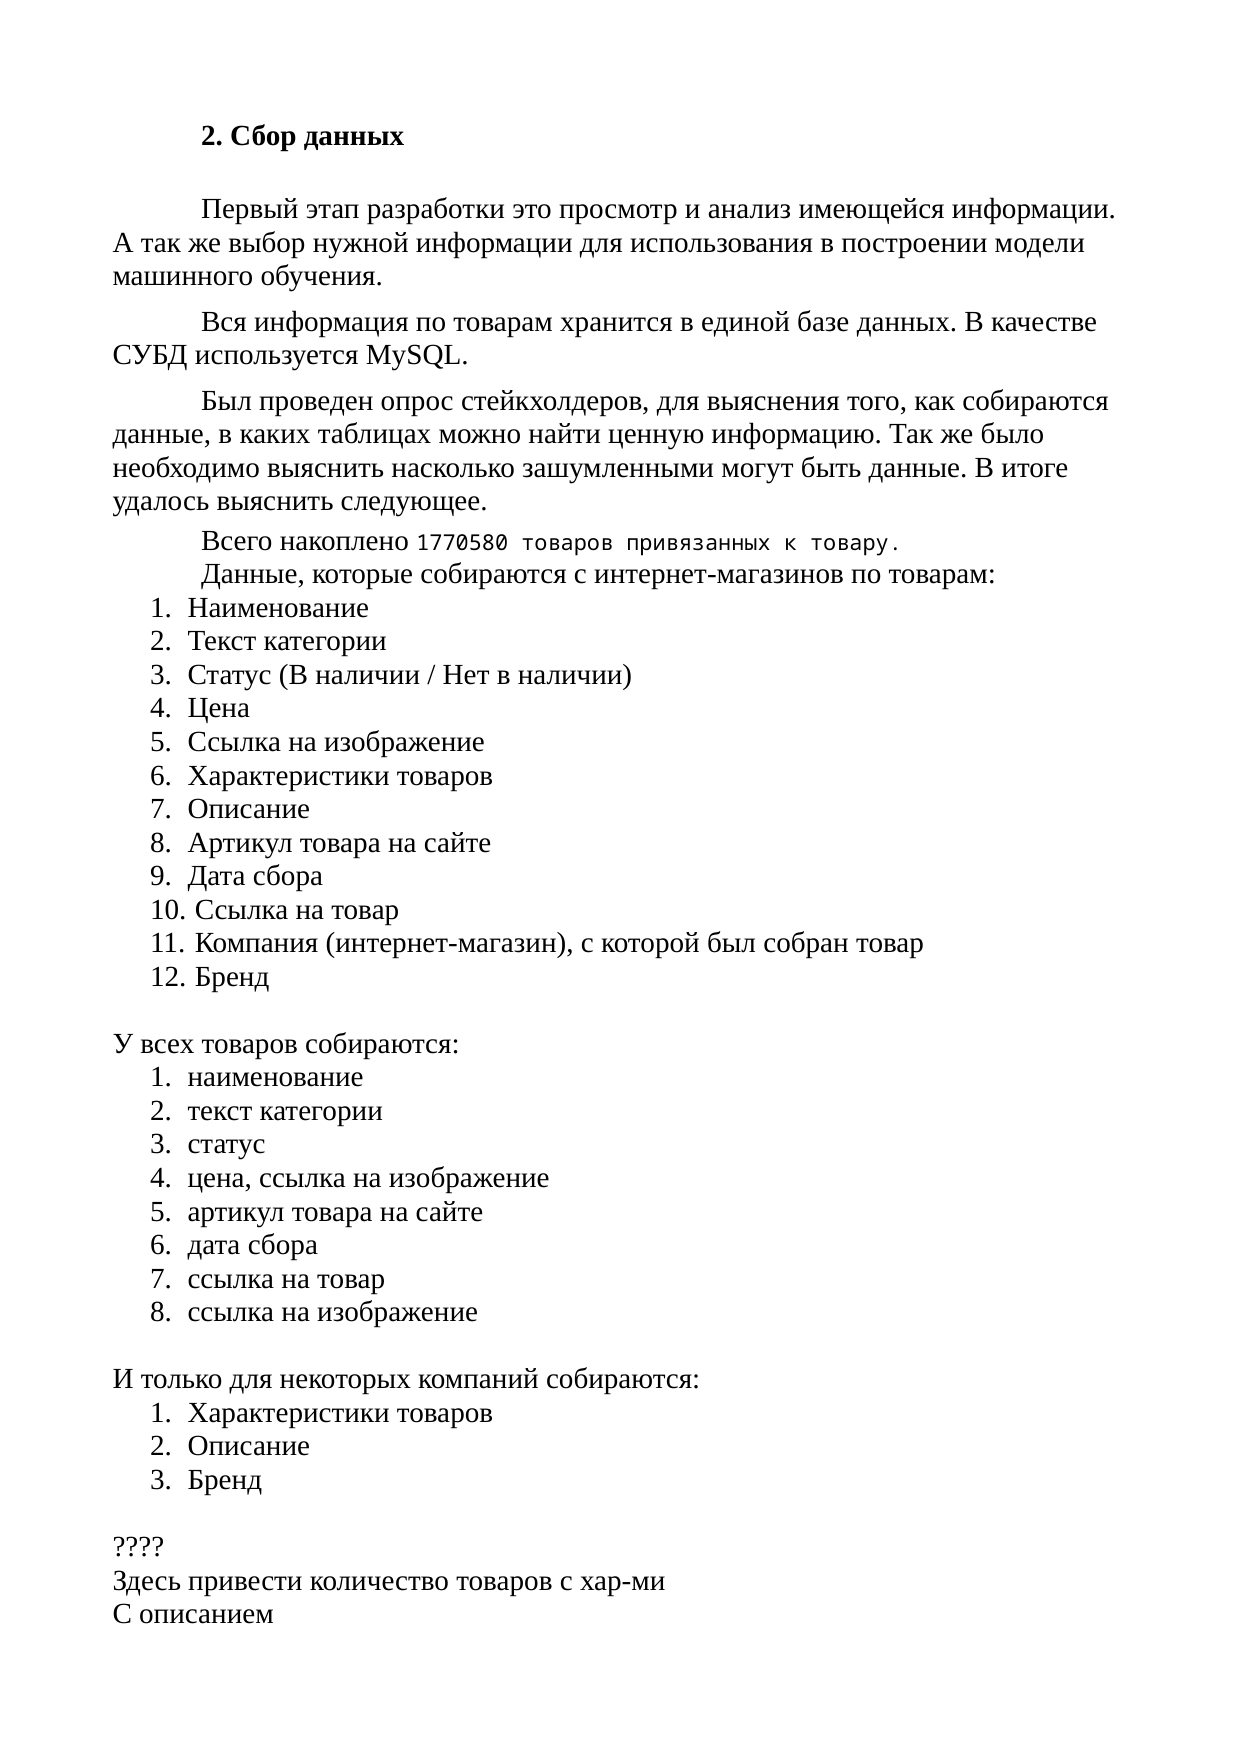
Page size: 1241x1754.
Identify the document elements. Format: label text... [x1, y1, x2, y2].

list наименование [150, 1059, 1122, 1093]
list статус [150, 1127, 1122, 1160]
list Цена [150, 691, 1122, 724]
text Вся информация по товарам хранится в единой базе данных. В качестве СУБД используется MySQL. [112, 304, 1122, 371]
text С описанием [112, 1596, 1122, 1630]
list Описание [150, 791, 1122, 825]
list Характеристики товаров [150, 758, 1122, 791]
list дата сбора [150, 1227, 1122, 1261]
text У всех товаров собираются: [112, 1026, 1122, 1059]
list Дата сбора [150, 858, 1122, 892]
list цена, ссылка на изображение [150, 1160, 1122, 1194]
list Бренд [150, 959, 1122, 992]
list Ссылка на изображение [150, 724, 1122, 758]
text ???? [112, 1529, 1122, 1563]
list Бренд [150, 1462, 1122, 1496]
list текст категории [150, 1093, 1122, 1127]
list Компания (интернет-магазин), с которой был собран товар [150, 925, 1122, 959]
text Всего накоплено 1770580 товаров привязанных к товару. [112, 523, 1122, 556]
list Артикул товара на сайте [150, 825, 1122, 858]
list Описание [150, 1428, 1122, 1462]
list Статус (В наличии / Нет в наличии) [150, 657, 1122, 691]
text Был проведен опрос стейкхолдеров, для выяснения того, как собираются данные, в каких таблицах можно найти ценную информацию. Так же было необходимо выяснить насколько зашумленными могут быть данные. В итоге удалось выяснить следующее. [112, 383, 1122, 517]
text Первый этап разработки это просмотр и анализ имеющейся информации. А так же выбор нужной информации для использования в построении модели машинного обучения. [112, 191, 1122, 292]
list артикул товара на сайте [150, 1194, 1122, 1227]
list Характеристики товаров [150, 1395, 1122, 1428]
list Ссылка на товар [150, 892, 1122, 925]
list Текст категории [150, 623, 1122, 657]
list Наименование [150, 590, 1122, 623]
list ссылка на товар [150, 1261, 1122, 1294]
text Здесь привести количество товаров с хар-ми [112, 1563, 1122, 1596]
text Данные, которые собираются с интернет-магазинов по товарам: [112, 556, 1122, 590]
list ссылка на изображение [150, 1294, 1122, 1328]
text И только для некоторых компаний собираются: [112, 1361, 1122, 1395]
text 2. Сбор данных [112, 118, 1122, 152]
